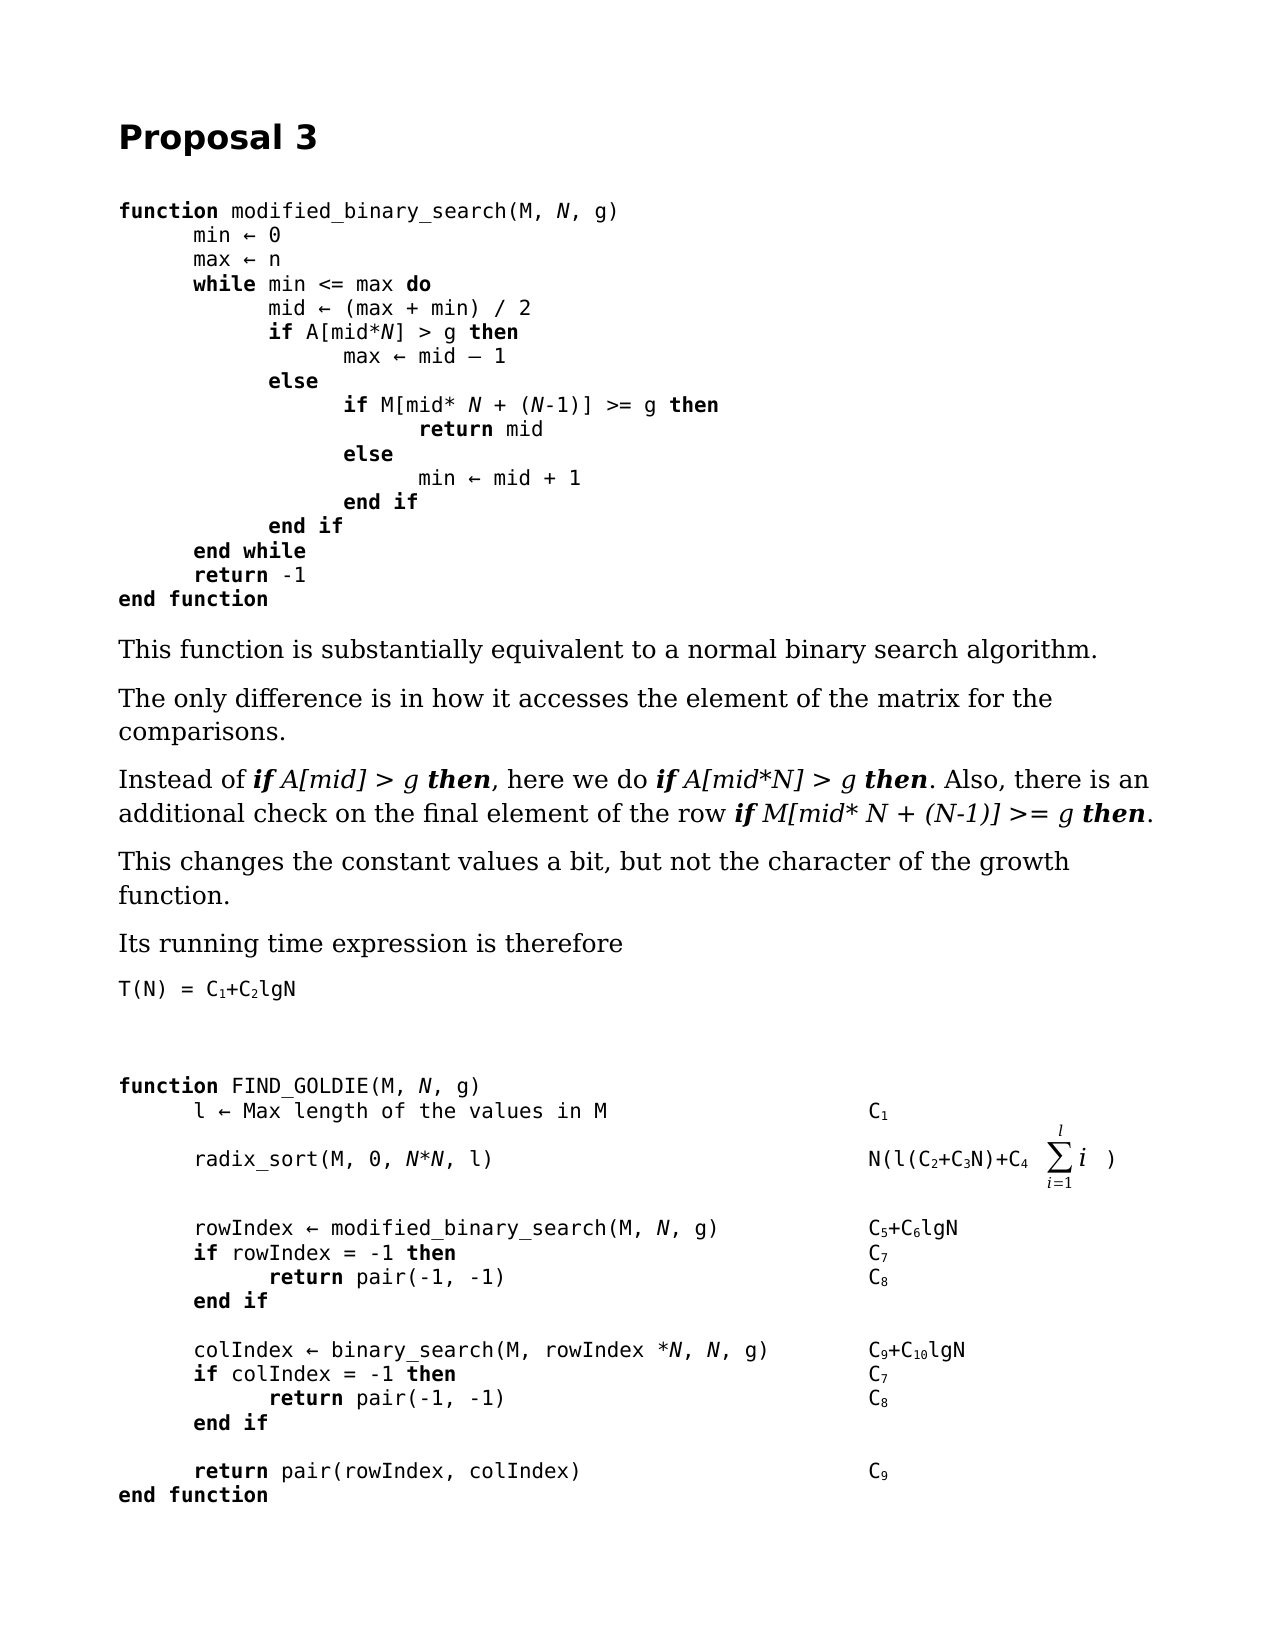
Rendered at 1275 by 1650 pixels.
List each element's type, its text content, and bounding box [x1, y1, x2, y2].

text return pair(-1, -1) C8 [118, 1265, 1157, 1289]
text colIndex ← binary_search(M, rowIndex *N, N, g) C9+C10lgN [118, 1338, 1157, 1362]
text Its running time expression is therefore [118, 929, 1157, 958]
text Instead of if A[mid] > g then, here we do if A[mid*N] > g then. Also, there is an additional check on the final element of the row if M[mid* N + (N-1)] >= g then. [118, 766, 1157, 829]
text min ← 0 [118, 223, 1157, 247]
text rowIndex ← modified_binary_search(M, N, g) C5+C6lgN [118, 1216, 1157, 1241]
text This function is substantially equivalent to a normal binary search algorithm. [118, 636, 1157, 665]
text if M[mid* N + (N-1)] >= g then [118, 393, 1157, 417]
text end if [118, 1289, 1157, 1313]
text if A[mid*N] > g then [118, 320, 1157, 344]
text while min <= max do [118, 272, 1157, 296]
text return -1 [118, 563, 1157, 587]
text if rowIndex = -1 then C7 [118, 1241, 1157, 1265]
text else [118, 369, 1157, 393]
text radix_sort(M, 0, N*N, l) N(l(C2+C3N)+C4) [118, 1123, 1157, 1192]
text end while [118, 539, 1157, 563]
text else [118, 442, 1157, 466]
text mid ← (max + min) / 2 [118, 296, 1157, 320]
text if colIndex = -1 then C7 [118, 1362, 1157, 1386]
text min ← mid + 1 [118, 466, 1157, 490]
text return pair(-1, -1) C8 [118, 1386, 1157, 1411]
text function FIND_GOLDIE(M, N, g) [118, 1074, 1157, 1099]
text return mid [118, 417, 1157, 442]
text max ← mid – 1 [118, 344, 1157, 369]
text This changes the constant values a bit, but not the character of the growth function. [118, 848, 1157, 910]
text end function [118, 1483, 1157, 1508]
text end if [118, 490, 1157, 514]
text function modified_binary_search(M, N, g) [118, 199, 1157, 223]
text The only difference is in how it accesses the element of the matrix for the comparisons. [118, 684, 1157, 747]
text T(N) = C1+C2lgN [118, 977, 1157, 1002]
subtitle Proposal 3 [118, 118, 1157, 157]
text end if [118, 514, 1157, 539]
text max ← n [118, 247, 1157, 272]
text l ← Max length of the values in M C1 [118, 1099, 1157, 1123]
text end function [118, 587, 1157, 611]
text return pair(rowIndex, colIndex) C9 [118, 1459, 1157, 1483]
text end if [118, 1411, 1157, 1435]
